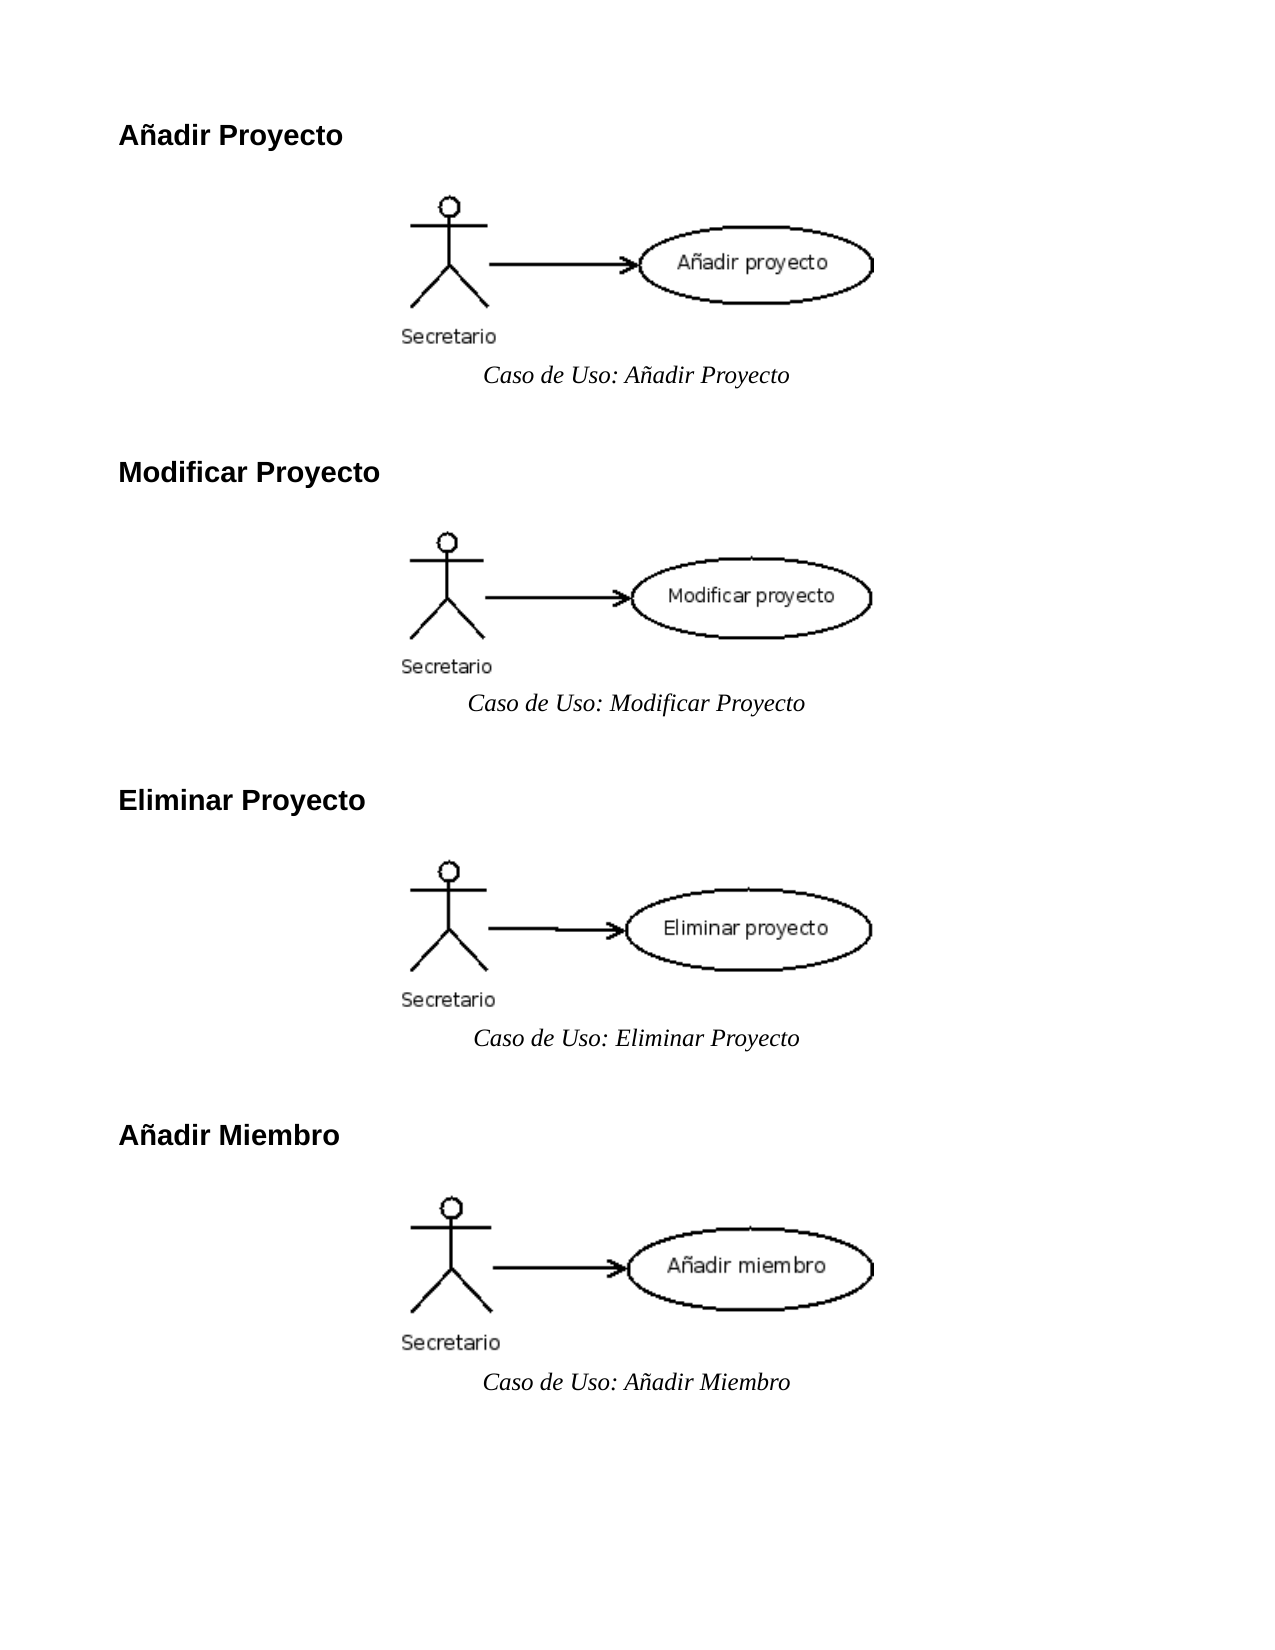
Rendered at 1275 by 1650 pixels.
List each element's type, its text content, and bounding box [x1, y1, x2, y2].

picture [401, 1176, 874, 1367]
picture [401, 841, 874, 1023]
text Caso de Uso: Añadir Proyecto [401, 360, 874, 388]
picture [401, 513, 874, 689]
subtitle Eliminar Proyecto [118, 783, 1157, 817]
text Caso de Uso: Eliminar Proyecto [401, 1023, 874, 1051]
picture [401, 176, 874, 360]
text Caso de Uso: Añadir Miembro [401, 1367, 874, 1396]
text Caso de Uso: Modificar Proyecto [401, 689, 874, 717]
subtitle Añadir Miembro [118, 1118, 1157, 1151]
subtitle Añadir Proyecto [118, 118, 1157, 152]
subtitle Modificar Proyecto [118, 455, 1157, 488]
